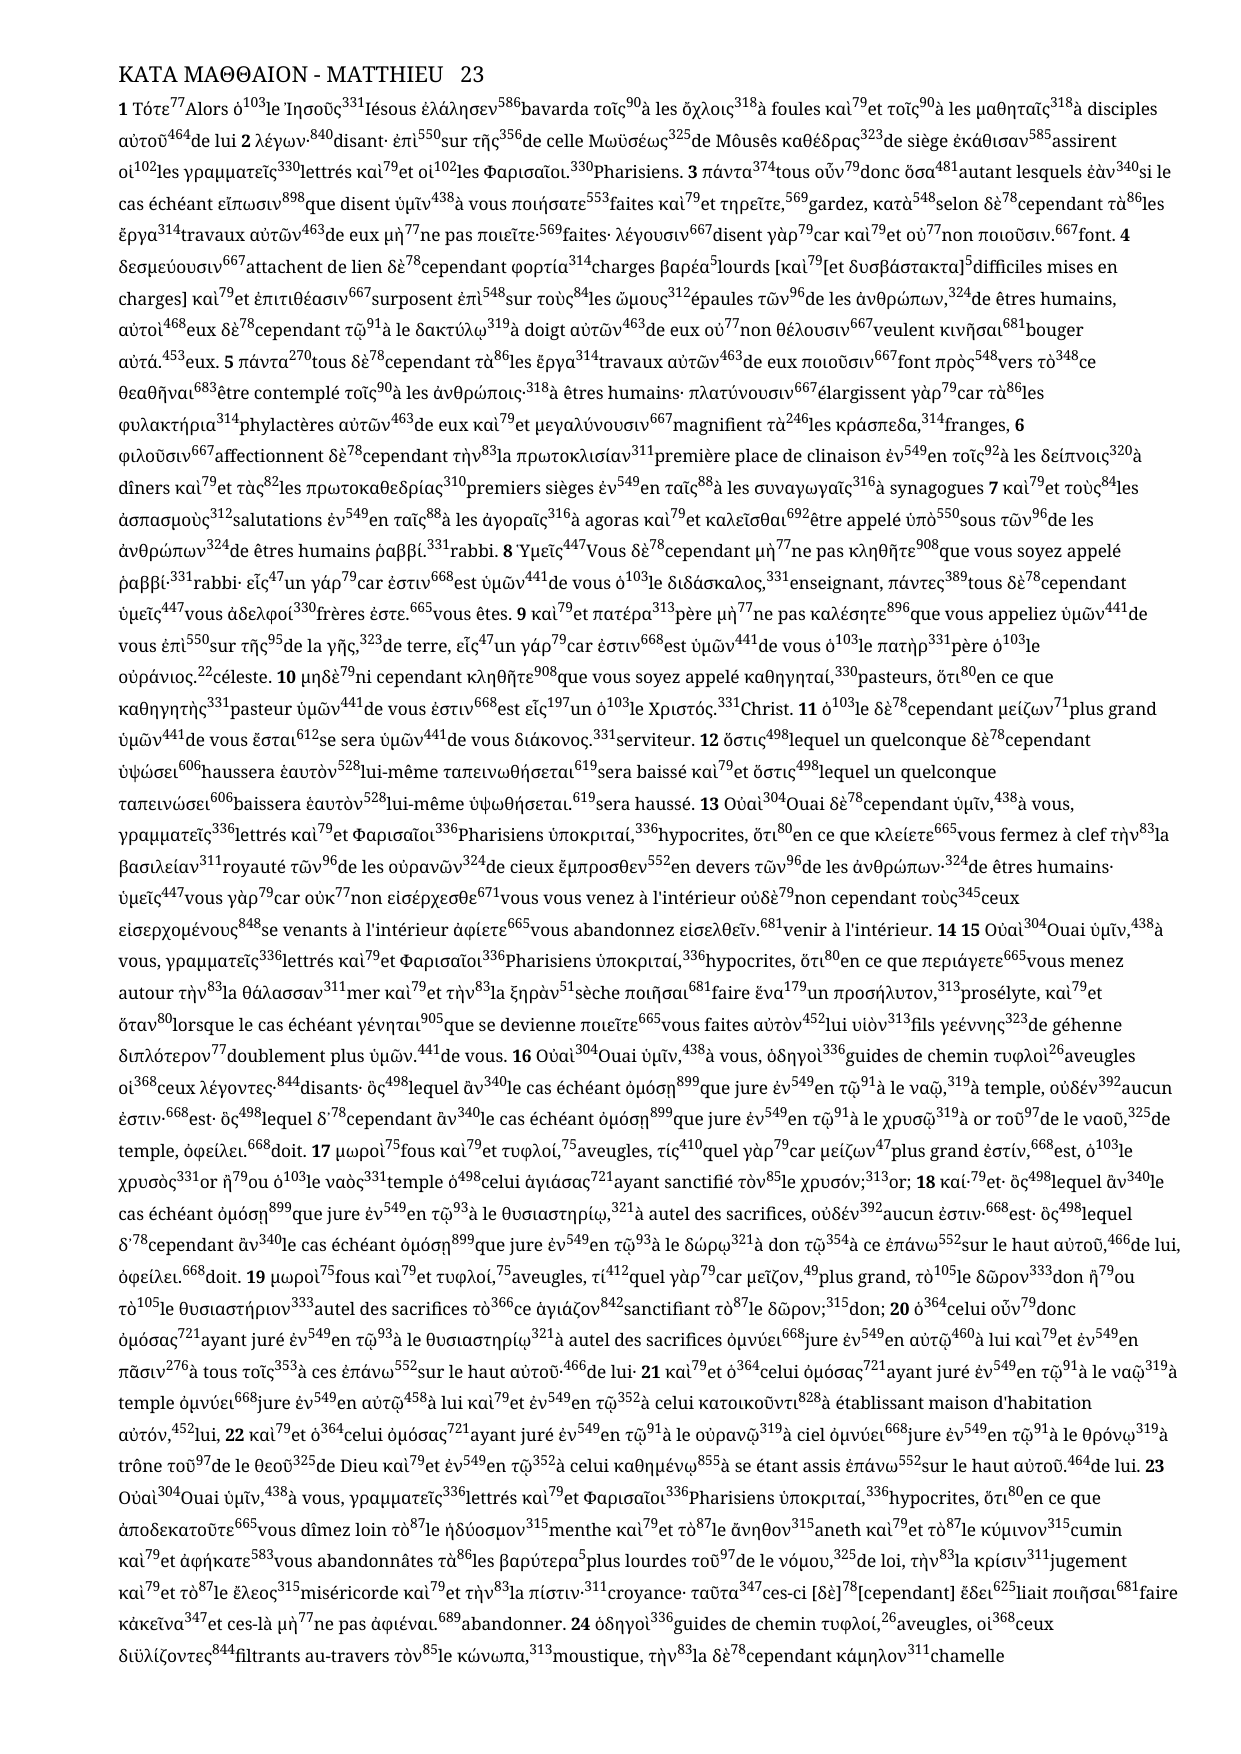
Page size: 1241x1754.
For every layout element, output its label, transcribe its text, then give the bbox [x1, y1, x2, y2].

text 1 Τότε77Alors ὁ103le Ἰησοῦς331Iésous ἐλάλησεν586bavarda τοῖς90à les ὄχλοις318à foules καὶ79et τοῖς90à les μαθηταῖς318à disciples αὐτοῦ464de lui 2 λέγων·840disant· ἐπὶ550sur τῆς356de celle Μωϋσέως325de Môusês καθέδρας323de siège ἐκάθισαν585assirent οἱ102les γραμματεῖς330lettrés καὶ79et οἱ102les Φαρισαῖοι.330Pharisiens. 3 πάντα374tous οὖν79donc ὅσα481autant lesquels ἐὰν340si le cas échéant εἴπωσιν898que disent ὑμῖν438à vous ποιήσατε553faites καὶ79et τηρεῖτε,569gardez, κατὰ548selon δὲ78cependant τὰ86les ἔργα314travaux αὐτῶν463de eux μὴ77ne pas ποιεῖτε·569faites· λέγουσιν667disent γὰρ79car καὶ79et οὐ77non ποιοῦσιν.667font. 4 δεσμεύουσιν667attachent de lien δὲ78cependant φορτία314charges βαρέα5lourds [καὶ79[et δυσβάστακτα]5difficiles mises en charges] καὶ79et ἐπιτιθέασιν667surposent ἐπὶ548sur τοὺς84les ὤμους312épaules τῶν96de les ἀνθρώπων,324de êtres humains, αὐτοὶ468eux δὲ78cependant τῷ91à le δακτύλῳ319à doigt αὐτῶν463de eux οὐ77non θέλουσιν667veulent κινῆσαι681bouger αὐτά.453eux. 5 πάντα270tous δὲ78cependant τὰ86les ἔργα314travaux αὐτῶν463de eux ποιοῦσιν667font πρὸς548vers τὸ348ce θεαθῆναι683être contemplé τοῖς90à les ἀνθρώποις·318à êtres humains· πλατύνουσιν667élargissent γὰρ79car τὰ86les φυλακτήρια314phylactères αὐτῶν463de eux καὶ79et μεγαλύνουσιν667magnifient τὰ246les κράσπεδα,314franges, 6 φιλοῦσιν667affectionnent δὲ78cependant τὴν83la πρωτοκλισίαν311première place de clinaison ἐν549en τοῖς92à les δείπνοις320à dîners καὶ79et τὰς82les πρωτοκαθεδρίας310premiers sièges ἐν549en ταῖς88à les συναγωγαῖς316à synagogues 7 καὶ79et τοὺς84les ἀσπασμοὺς312salutations ἐν549en ταῖς88à les ἀγοραῖς316à agoras καὶ79et καλεῖσθαι692être appelé ὑπὸ550sous τῶν96de les ἀνθρώπων324de êtres humains ῥαββί.331rabbi. 8 Ὑμεῖς447Vous δὲ78cependant μὴ77ne pas κληθῆτε908que vous soyez appelé ῥαββί·331rabbi· εἷς47un γάρ79car ἐστιν668est ὑμῶν441de vous ὁ103le διδάσκαλος,331enseignant, πάντες389tous δὲ78cependant ὑμεῖς447vous ἀδελφοί330frères ἐστε.665vous êtes. 9 καὶ79et πατέρα313père μὴ77ne pas καλέσητε896que vous appeliez ὑμῶν441de vous ἐπὶ550sur τῆς95de la γῆς,323de terre, εἷς47un γάρ79car ἐστιν668est ὑμῶν441de vous ὁ103le πατὴρ331père ὁ103le οὐράνιος.22céleste. 10 μηδὲ79ni cependant κληθῆτε908que vous soyez appelé καθηγηταί,330pasteurs, ὅτι80en ce que καθηγητὴς331pasteur ὑμῶν441de vous ἐστιν668est εἷς197un ὁ103le Χριστός.331Christ. 11 ὁ103le δὲ78cependant μείζων71plus grand ὑμῶν441de vous ἔσται612se sera ὑμῶν441de vous διάκονος.331serviteur. 12 ὅστις498lequel un quelconque δὲ78cependant ὑψώσει606haussera ἑαυτὸν528lui-même ταπεινωθήσεται619sera baissé καὶ79et ὅστις498lequel un quelconque ταπεινώσει606baissera ἑαυτὸν528lui-même ὑψωθήσεται.619sera haussé. 13 Οὐαὶ304Ouai δὲ78cependant ὑμῖν,438à vous, γραμματεῖς336lettrés καὶ79et Φαρισαῖοι336Pharisiens ὑποκριταί,336hypocrites, ὅτι80en ce que κλείετε665vous fermez à clef τὴν83la βασιλείαν311royauté τῶν96de les οὐρανῶν324de cieux ἔμπροσθεν552en devers τῶν96de les ἀνθρώπων·324de êtres humains· ὑμεῖς447vous γὰρ79car οὐκ77non εἰσέρχεσθε671vous vous venez à l'intérieur οὐδὲ79non cependant τοὺς345ceux εἰσερχομένους848se venants à l'intérieur ἀφίετε665vous abandonnez εἰσελθεῖν.681venir à l'intérieur. 14 15 Οὐαὶ304Ouai ὑμῖν,438à vous, γραμματεῖς336lettrés καὶ79et Φαρισαῖοι336Pharisiens ὑποκριταί,336hypocrites, ὅτι80en ce que περιάγετε665vous menez autour τὴν83la θάλασσαν311mer καὶ79et τὴν83la ξηρὰν51sèche ποιῆσαι681faire ἕνα179un προσήλυτον,313prosélyte, καὶ79et ὅταν80lorsque le cas échéant γένηται905que se devienne ποιεῖτε665vous faites αὐτὸν452lui υἱὸν313fils γεέννης323de géhenne διπλότερον77doublement plus ὑμῶν.441de vous. 16 Οὐαὶ304Ouai ὑμῖν,438à vous, ὁδηγοὶ336guides de chemin τυφλοὶ26aveugles οἱ368ceux λέγοντες·844disants· ὃς498lequel ἂν340le cas échéant ὀμόσῃ899que jure ἐν549en τῷ91à le ναῷ,319à temple, οὐδέν392aucun ἐστιν·668est· ὃς498lequel δ᾽78cependant ἂν340le cas échéant ὀμόσῃ899que jure ἐν549en τῷ91à le χρυσῷ319à or τοῦ97de le ναοῦ,325de temple, ὀφείλει.668doit. 17 μωροὶ75fous καὶ79et τυφλοί,75aveugles, τίς410quel γὰρ79car μείζων47plus grand ἐστίν,668est, ὁ103le χρυσὸς331or ἢ79ou ὁ103le ναὸς331temple ὁ498celui ἁγιάσας721ayant sanctifié τὸν85le χρυσόν;313or; 18 καί·79et· ὃς498lequel ἂν340le cas échéant ὀμόσῃ899que jure ἐν549en τῷ93à le θυσιαστηρίῳ,321à autel des sacrifices, οὐδέν392aucun ἐστιν·668est· ὃς498lequel δ᾽78cependant ἂν340le cas échéant ὀμόσῃ899que jure ἐν549en τῷ93à le δώρῳ321à don τῷ354à ce ἐπάνω552sur le haut αὐτοῦ,466de lui, ὀφείλει.668doit. 19 μωροὶ75fous καὶ79et τυφλοί,75aveugles, τί412quel γὰρ79car μεῖζον,49plus grand, τὸ105le δῶρον333don ἢ79ou τὸ105le θυσιαστήριον333autel des sacrifices τὸ366ce ἁγιάζον842sanctifiant τὸ87le δῶρον;315don; 20 ὁ364celui οὖν79donc ὀμόσας721ayant juré ἐν549en τῷ93à le θυσιαστηρίῳ321à autel des sacrifices ὀμνύει668jure ἐν549en αὐτῷ460à lui καὶ79et ἐν549en πᾶσιν276à tous τοῖς353à ces ἐπάνω552sur le haut αὐτοῦ·466de lui· 21 καὶ79et ὁ364celui ὀμόσας721ayant juré ἐν549en τῷ91à le ναῷ319à temple ὀμνύει668jure ἐν549en αὐτῷ458à lui καὶ79et ἐν549en τῷ352à celui κατοικοῦντι828à établissant maison d'habitation αὐτόν,452lui, 22 καὶ79et ὁ364celui ὀμόσας721ayant juré ἐν549en τῷ91à le οὐρανῷ319à ciel ὀμνύει668jure ἐν549en τῷ91à le θρόνῳ319à trône τοῦ97de le θεοῦ325de Dieu καὶ79et ἐν549en τῷ352à celui καθημένῳ855à se étant assis ἐπάνω552sur le haut αὐτοῦ.464de lui. 23 Οὐαὶ304Ouai ὑμῖν,438à vous, γραμματεῖς336lettrés καὶ79et Φαρισαῖοι336Pharisiens ὑποκριταί,336hypocrites, ὅτι80en ce que ἀποδεκατοῦτε665vous dîmez loin τὸ87le ἡδύοσμον315menthe καὶ79et τὸ87le ἄνηθον315aneth καὶ79et τὸ87le κύμινον315cumin καὶ79et ἀφήκατε583vous abandonnâtes τὰ86les βαρύτερα5plus lourdes τοῦ97de le νόμου,325de loi, τὴν83la κρίσιν311jugement καὶ79et τὸ87le ἔλεος315miséricorde καὶ79et τὴν83la πίστιν·311croyance· ταῦτα347ces-ci [δὲ]78[cependant] ἔδει625liait ποιῆσαι681faire κἀκεῖνα347et ces-là μὴ77ne pas ἀφιέναι.689abandonner. 24 ὁδηγοὶ336guides de chemin τυφλοί,26aveugles, οἱ368ceux διϋλίζοντες844filtrants au-travers τὸν85le κώνωπα,313moustique, τὴν83la δὲ78cependant κάμηλον311chamelle καταπίνοντες.844avalants. 25 Οὐαὶ304Ouai ὑμῖν,438à vous, γραμματεῖς336lettrés καὶ79et Φαρισαῖοι336Pharisiens ὑποκριταί,336hypocrites, ὅτι80en ce que καθαρίζετε665vous purifiez τὸ348ce ἔξωθεν77au dehors τοῦ99de le ποτηρίου327de récipient à boire καὶ79et τῆς95de la παροψίδος,323de écuelle, ἔσωθεν77au dedans δὲ78cependant γέμουσιν667sont pleins ἐξ550hors ἁρπαγῆς323de rapine καὶ79et ἀκρασίας.323de acrasie. 26 Φαρισαῖε337Pharisien τυφλέ,27aveugle, καθάρισον554purifie πρῶτον77premièrement τὸ348ce ἐντὸς77intérieurement τοῦ99de le ποτηρίου327de récipient à boire καὶ79et τῆς95de la παροψίδος,323de écuelle, ἵνα80afin que γένηται905que se devienne καὶ77aussi τὸ366ce ἐκτὸς77extérieurement αὐτῶν463de eux καθαρόν.49pur. 27 Οὐαὶ304Ouai ὑμῖν,438à vous, γραμματεῖς336lettrés καὶ79et Φαρισαῖοι336Pharisiens ὑποκριταί,336hypocrites, ὅτι80en ce que παρομοιάζετε665vous ressemblez à côté τάφοις318à tombeaux κεκονιαμένοις,800à ayants étés chaulés, οἵτινες497lesquels des quelconques ἔξωθεν77au dehors μὲν79certes φαίνονται673se apparaissent en lumière ὡραῖοι,46épanouis, ἔσωθεν77au dedans δὲ78cependant γέμουσιν667sont pleins ὀστέων326de os νεκρῶν64de morts καὶ79et πάσης279de toute ἀκαθαρσίας.323de impureté. 28 οὕτως77ainsi καὶ77aussi ὑμεῖς447vous ἔξωθεν77au dehors μὲν79certes φαίνεσθε677vous êtes apparus en lumière τοῖς90à les ἀνθρώποις318à êtres humains δίκαιοι,46justes, ἔσωθεν77au dedans δέ78cependant ἐστε665vous êtes μεστοὶ46pleins ὑποκρίσεως323de hypocrisie καὶ79et ἀνομίας.323de illégalité. 29 Οὐαὶ304Ouai ὑμῖν,438à vous, γραμματεῖς336lettrés καὶ79et Φαρισαῖοι336Pharisiens ὑποκριταί,336hypocrites, ὅτι80en ce que οἰκοδομεῖτε665vous édifiez en maison τοὺς84les τάφους312tombeaux τῶν96de les προφητῶν324de prophètes καὶ79et κοσμεῖτε665vous arrangez τὰ86les μνημεῖα314mémoriaux τῶν96de les δικαίων,64de justes, 30 καὶ79et λέγετε·665vous dites· εἰ80si ἤμεθα626nous nous étions ἐν549en ταῖς88à les ἡμέραις316à journées τῶν96de les πατέρων324de pères ἡμῶν,423de nous, οὐκ77non ἂν340le cas échéant ἤμεθα626nous nous étions κοινωνοὶ330communiants αὐτῶν463de eux ἐν549en τῷ93à le αἵματι321à sang τῶν96de les προφητῶν.324de prophètes. 31 ὥστε80de sorte que μαρτυρεῖτε665vous témoignez ἑαυτοῖς519à vous-mêmes ὅτι80en ce que υἱοί330fils ἐστε665vous êtes τῶν357de ceux φονευσάντων715de ayants meurtris τοὺς84les προφήτας.312prophètes. 32 καὶ77aussi ὑμεῖς447vous πληρώσατε553faites plénitude τὸ87le μέτρον315mesure τῶν96de les πατέρων324de pères ὑμῶν.441de vous. 33 ὄφεις,336serpents, γεννήματα338progénitures ἐχιδνῶν,322de vipères, πῶς77comment? φύγητε896que vous fuyiez ἀπὸ550au loin τῆς95de la κρίσεως323de jugement τῆς95de la γεέννης;323de géhenne; 34 Διὰ548Par le fait de τοῦτο348ce-ci ἰδοὺ306voici ἐγὼ431moi ἀποστέλλω664j'envoie πρὸς548vers ὑμᾶς436vous προφήτας312prophètes καὶ79et σοφοὺς52sages καὶ79et γραμματεῖς·312lettrés· ἐξ550hors αὐτῶν463de eux ἀποκτενεῖτε603vous tuerez catégoriquement καὶ79et σταυρώσετε603vous crucifierez καὶ79et ἐξ550hors αὐτῶν463de eux μαστιγώσετε603vous fouetterez ἐν549en ταῖς88à les συναγωγαῖς316à synagogues ὑμῶν441de vous καὶ79et διώξετε603vous poursuivrez ἀπὸ550au loin πόλεως323de cité εἰς548envers πόλιν·311cité· 35 ὅπως80de telle manière que ἔλθῃ899que vienne ἐφ᾽548sur ὑμᾶς436vous πᾶν289tout αἷμα333sang δίκαιον24juste ἐκχυννόμενον893étant déversé ἐπὶ550sur τῆς95de la γῆς323de terre ἀπὸ550au loin τοῦ99de le αἵματος327de sang Ἅβελ325de Abel τοῦ97de le δικαίου65de juste ἕως552jusqu'à ce que τοῦ99de le αἵματος327de sang Ζαχαρίου325de Zacharia υἱοῦ325de fils Βαραχίου,325de Bar-Achia, ὃν480lequel ἐφονεύσατε583vous meurtrîtes μεταξὺ552entre τοῦ97de le ναοῦ325de temple καὶ79et τοῦ99de le θυσιαστηρίου.327de autel des sacrifices. 36 ἀμὴν304amen λέγω664je dis ὑμῖν,438à vous, ἥξει606surgira ταῦτα365ces-ci πάντα288tous ἐπὶ548sur τὴν83la γενεὰν311génération ταύτην.136celle-ci. 37 Ἰερουσαλὴμ335Ierousalem Ἰερουσαλήμ,335Ierousalem, ἡ362celle ἀποκτείνουσα838tuante catégoriquement τοὺς84les προφήτας312prophètes καὶ79et λιθοβολοῦσα838jetante des pierres τοὺς345ceux ἀπεσταλμένους795ayants étés envoyés πρὸς548vers αὐτήν,450elle, ποσάκις77combien de fois ἠθέλησα582je voulus ἐπισυναγαγεῖν681rassembler τὰ86les τέκνα314enfants σου,442de toi, ὃν480lequel τρόπον313manière ὄρνις329poule ἐπισυνάγει668rassemble τὰ86les νοσσία314poussins αὐτῆς462de elle ὑπὸ548sous τὰς242les πτέρυγας,310ailes, καὶ79et οὐκ77non ἠθελήσατε.583vous voulûtes. 38 ἰδοὺ306voici ἀφίεται680est abandonné ὑμῖν438à vous ὁ103le οἶκος331maison ὑμῶν441de vous ἔρημος.71désert. 39 λέγω664je dis γὰρ79car ὑμῖν,438à vous, οὐ77non μή77ne pas με417moi ἴδητε896que vous voyiez ἀπ᾽547au loin ἄρτι77à l'instant ἕως80jusqu'à ce que ἂν340le cas échéant εἴπητε·896que vous disiez· εὐλογημένος813ayant été élogié ὁ364celui ἐρχόμενος867se venant ἐν549en ὀνόματι321à nom κυρίου.325de Maître. [118, 93, 1181, 1667]
text ΚΑΤΑ ΜΑΘΘΑΙΟΝ - MATTHIEU 23 [118, 59, 1181, 89]
